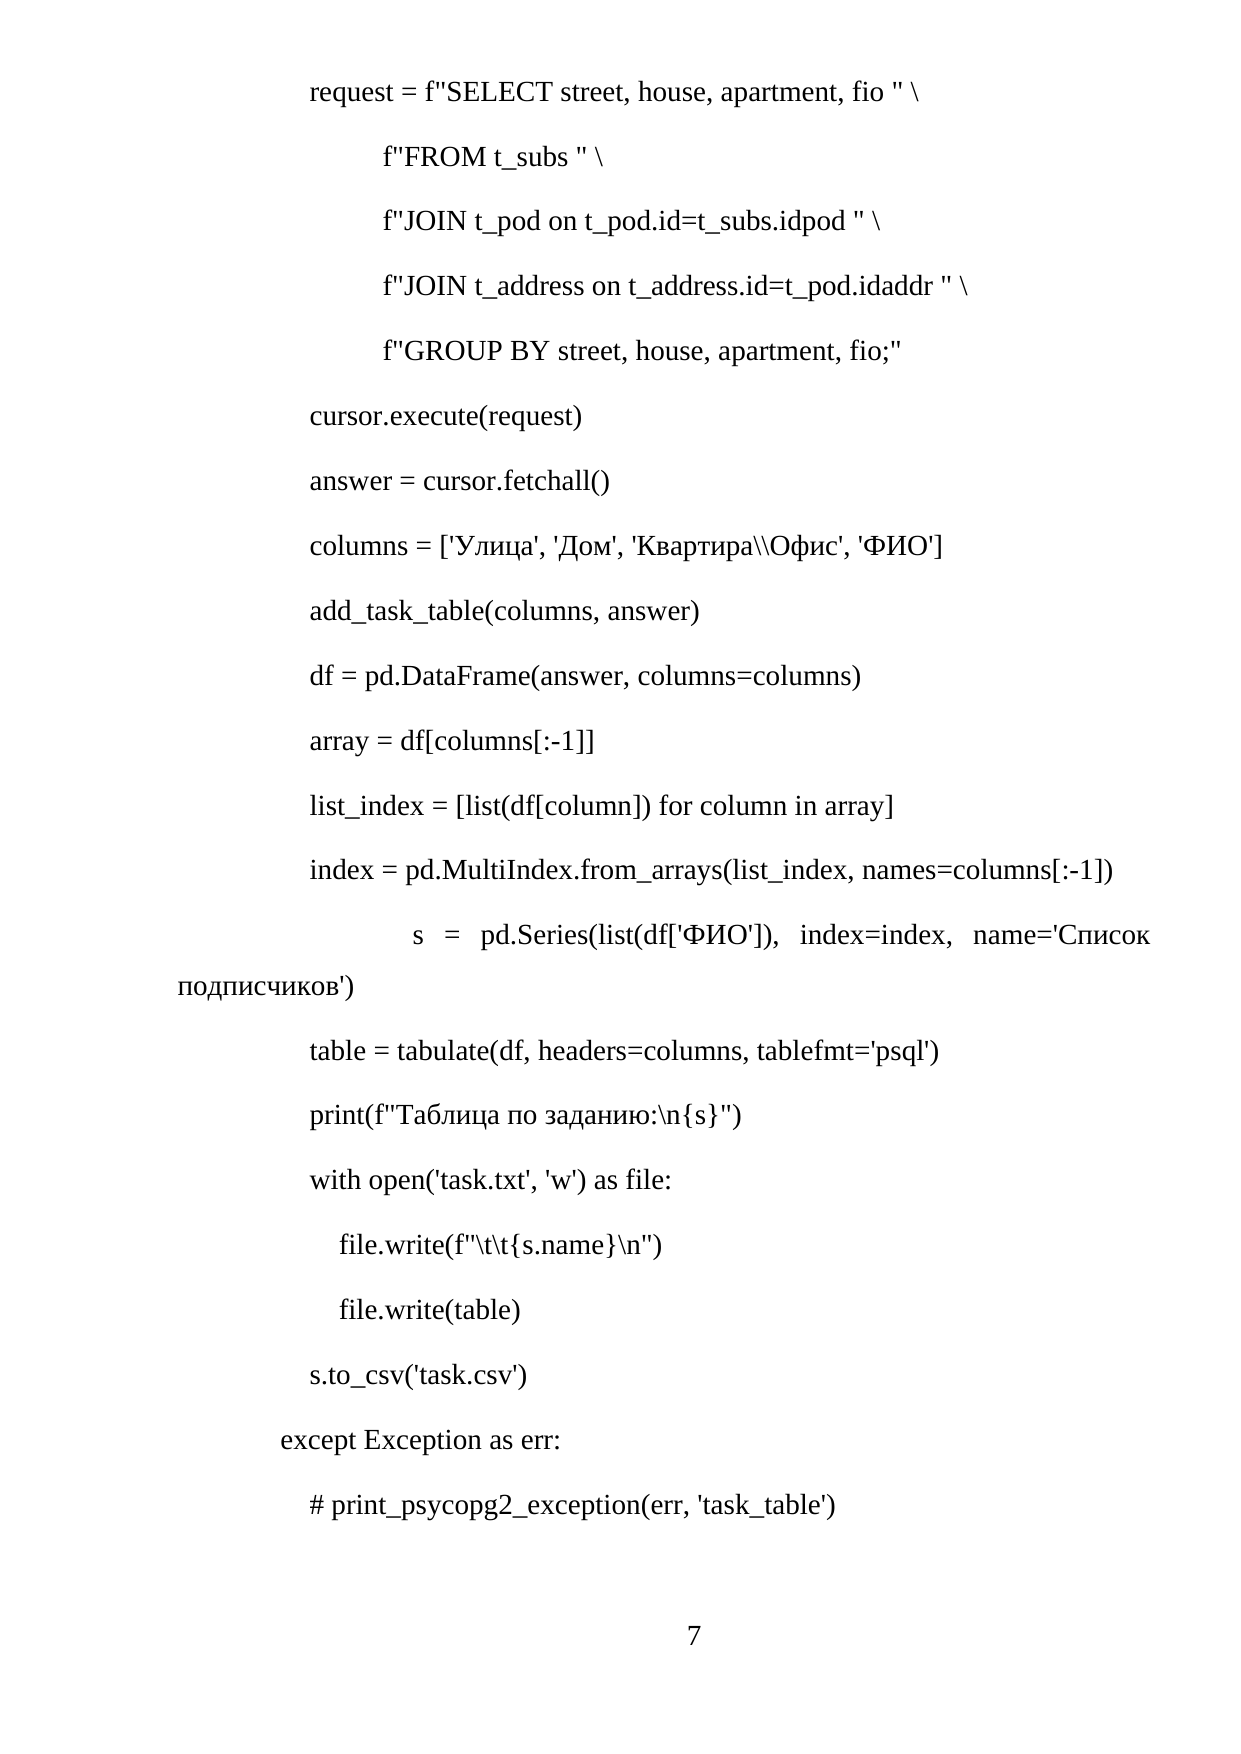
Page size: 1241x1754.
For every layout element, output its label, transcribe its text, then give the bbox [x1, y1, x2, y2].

text print(f"Таблица по заданию:\n{s}") [177, 1097, 1152, 1131]
text # print_psycopg2_exception(err, 'task_table') [177, 1487, 1152, 1520]
text with open('task.txt', 'w') as file: [177, 1162, 1152, 1196]
text df = pd.DataFrame(answer, columns=columns) [177, 658, 1152, 691]
text array = df[columns[:-1]] [177, 723, 1152, 756]
text list_index = [list(df[column]) for column in array] [177, 788, 1152, 821]
text f"FROM t_subs " \ [177, 139, 1152, 172]
text request = f"SELECT street, house, apartment, fio " \ [177, 74, 1152, 107]
text s.to_csv('task.csv') [177, 1357, 1152, 1391]
text f"JOIN t_pod on t_pod.id=t_subs.idpod " \ [177, 203, 1152, 237]
text s = pd.Series(list(df['ФИО']), index=index, name='Список подписчиков') [177, 917, 1152, 1001]
text answer = cursor.fetchall() [177, 463, 1152, 497]
text add_task_table(columns, answer) [177, 593, 1152, 626]
text cursor.execute(request) [177, 398, 1152, 432]
text table = tabulate(df, headers=columns, tablefmt='psql') [177, 1033, 1152, 1066]
text except Exception as err: [177, 1422, 1152, 1456]
text columns = ['Улица', 'Дом', 'Квартира\\Офис', 'ФИО'] [177, 528, 1152, 562]
text file.write(table) [177, 1292, 1152, 1326]
text index = pd.MultiIndex.from_arrays(list_index, names=columns[:-1]) [177, 852, 1152, 886]
text f"GROUP BY street, house, apartment, fio;" [177, 333, 1152, 367]
text file.write(f"\t\t{s.name}\n") [177, 1227, 1152, 1261]
text f"JOIN t_address on t_address.id=t_pod.idaddr " \ [177, 268, 1152, 302]
